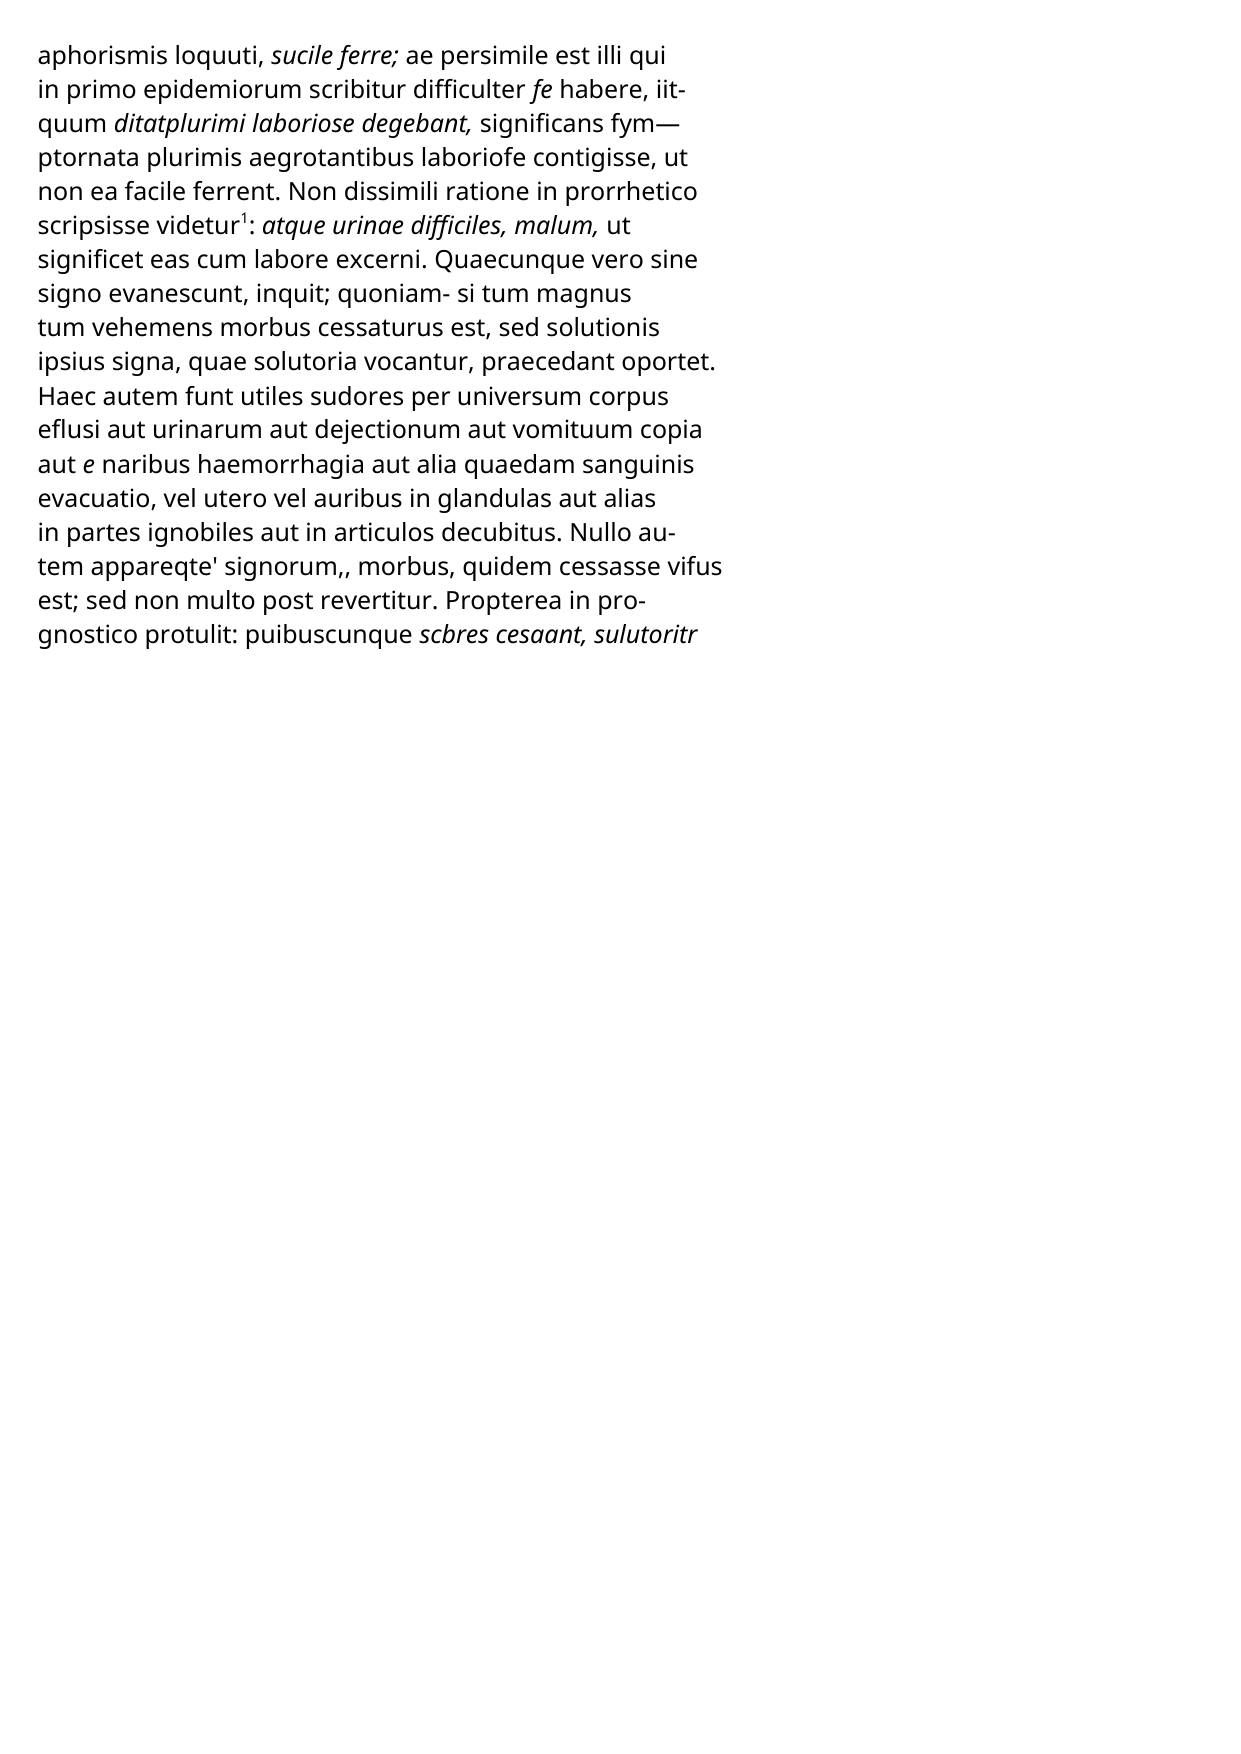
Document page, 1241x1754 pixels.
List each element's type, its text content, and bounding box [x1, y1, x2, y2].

text aphorismis loquuti, sucile ferre; ae persimile est illi qui in primo epidemiorum scribitur difficulter fe habere, iit- quum ditatplurimi laboriose degebant, significans fym— ptornata plurimis aegrotantibus laboriofe contigisse, ut non ea facile ferrent. Non dissimili ratione in prorrhetico scripsisse videtur1: atque urinae difficiles, malum, ut significet eas cum labore excerni. Quaecunque vero sine signo evanescunt, inquit; quoniam- si tum magnus tum vehemens morbus cessaturus est, sed solutionis ipsius signa, quae solutoria vocantur, praecedant oportet. Haec autem funt utiles sudores per universum corpus eflusi aut urinarum aut dejectionum aut vomituum copia aut e naribus haemorrhagia aut alia quaedam sanguinis evacuatio, vel utero vel auribus in glandulas aut alias in partes ignobiles aut in articulos decubitus. Nullo au- tem appareqte' signorum,, morbus, quidem cessasse vifus est; sed non multo post revertitur. Propterea in pro- gnostico protulit: puibuscunque scbres cesaant, sulutoritr [37, 37, 1203, 651]
